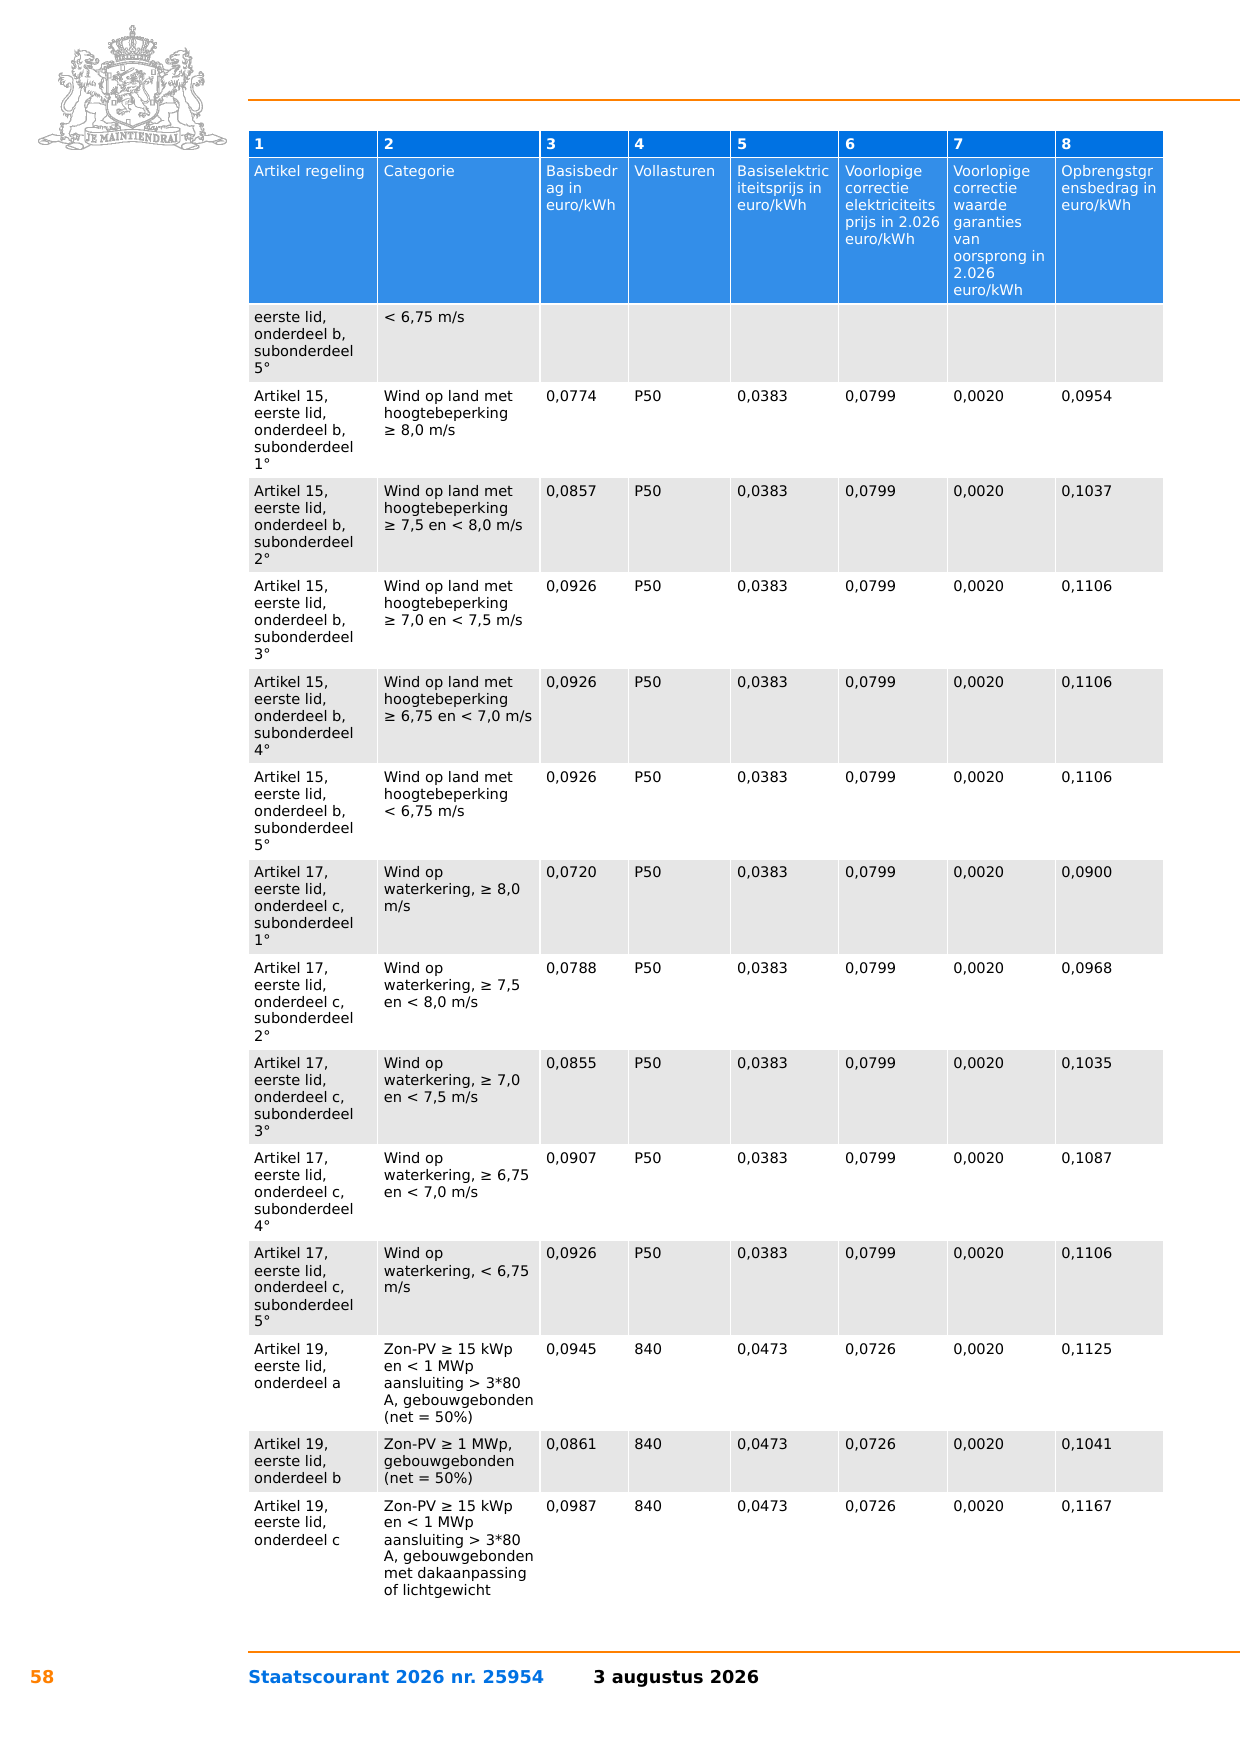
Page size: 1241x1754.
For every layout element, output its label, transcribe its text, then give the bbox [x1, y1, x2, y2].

table_cell Categorie [378, 158, 539, 303]
table_cell 0,0383 [731, 669, 838, 763]
table_cell [629, 305, 730, 382]
table_cell 0,0383 [731, 955, 838, 1049]
table_cell 0,0383 [731, 860, 838, 954]
table_cell 0,0799 [839, 955, 947, 1049]
table_cell 840 [629, 1431, 730, 1492]
table_cell P50 [629, 1050, 730, 1144]
table_cell 0,1106 [1056, 574, 1163, 668]
table_cell Artikel 19, eerste lid, onderdeel b [249, 1431, 377, 1492]
table_cell [1056, 305, 1163, 382]
table_cell [541, 305, 628, 382]
table_cell 0,1106 [1056, 764, 1163, 858]
table_cell 0,0020 [948, 764, 1055, 858]
table_cell Wind op waterkering, ≥ 7,0 en < 7,5 m/s [378, 1050, 539, 1144]
table_cell 0,0855 [541, 1050, 628, 1144]
table_cell 0,0726 [839, 1493, 947, 1604]
table_header 4 [629, 131, 730, 157]
table_cell 0,0968 [1056, 955, 1163, 1049]
table_cell eerste lid, onderdeel b, subonderdeel 5° [249, 305, 377, 382]
table_cell 0,0473 [731, 1431, 838, 1492]
table_cell 0,0907 [541, 1145, 628, 1240]
table_cell Wind op land met hoogtebeperking ≥ 7,5 en < 8,0 m/s [378, 478, 539, 572]
table_cell [731, 305, 838, 382]
table_cell 0,0020 [948, 669, 1055, 763]
table_cell 0,0720 [541, 860, 628, 954]
table_cell 0,0383 [731, 1145, 838, 1240]
table_header 2 [378, 131, 539, 157]
table_cell 0,0020 [948, 860, 1055, 954]
table_cell 0,1167 [1056, 1493, 1163, 1604]
table_cell 0,0020 [948, 955, 1055, 1049]
table_cell 0,0774 [541, 383, 628, 477]
table_cell Wind op land met hoogtebeperking ≥ 8,0 m/s [378, 383, 539, 477]
table_cell 0,0383 [731, 478, 838, 572]
table_cell 0,1041 [1056, 1431, 1163, 1492]
table_cell 0,0020 [948, 1336, 1055, 1430]
table_cell Artikel 15, eerste lid, onderdeel b, subonderdeel 4° [249, 669, 377, 763]
table_cell 0,0799 [839, 478, 947, 572]
table_cell Basisbedrag in euro/kWh [541, 158, 628, 303]
table_cell Artikel 19, eerste lid, onderdeel a [249, 1336, 377, 1430]
table_cell 0,0954 [1056, 383, 1163, 477]
table_cell Artikel 17, eerste lid, onderdeel c, subonderdeel 1° [249, 860, 377, 954]
table_cell Artikel 17, eerste lid, onderdeel c, subonderdeel 2° [249, 955, 377, 1049]
table_cell P50 [629, 478, 730, 572]
table_cell 0,0726 [839, 1431, 947, 1492]
table_cell 0,0799 [839, 1050, 947, 1144]
table_cell Wind op land met hoogtebeperking < 6,75 m/s [378, 764, 539, 858]
table_cell Wind op land met hoogtebeperking ≥ 6,75 en < 7,0 m/s [378, 669, 539, 763]
table_cell Artikel 19, eerste lid, onderdeel c [249, 1493, 377, 1604]
table_cell 0,0799 [839, 574, 947, 668]
table_cell P50 [629, 669, 730, 763]
table_cell Wind op waterkering, ≥ 7,5 en < 8,0 m/s [378, 955, 539, 1049]
table_cell Artikel 17, eerste lid, onderdeel c, subonderdeel 4° [249, 1145, 377, 1240]
table_cell 0,0020 [948, 1145, 1055, 1240]
table_cell Voorlopige correctie elektriciteitsprijs in 2.026 euro/kWh [839, 158, 947, 303]
table_cell 0,0926 [541, 1241, 628, 1335]
table_cell Wind op land met hoogtebeperking ≥ 7,0 en < 7,5 m/s [378, 574, 539, 668]
table_cell 0,0926 [541, 764, 628, 858]
table_cell 0,0020 [948, 1050, 1055, 1144]
table_cell [948, 305, 1055, 382]
table_cell Basiselektriciteitsprijs in euro/kWh [731, 158, 838, 303]
table_cell 0,0726 [839, 1336, 947, 1430]
table_cell 0,0861 [541, 1431, 628, 1492]
table_header 6 [839, 131, 947, 157]
table_cell P50 [629, 1145, 730, 1240]
table_cell 0,0799 [839, 383, 947, 477]
table_cell Artikel 15, eerste lid, onderdeel b, subonderdeel 3° [249, 574, 377, 668]
table_cell 0,0020 [948, 1493, 1055, 1604]
table_cell 0,0383 [731, 383, 838, 477]
table_cell [839, 305, 947, 382]
table_cell 0,0020 [948, 478, 1055, 572]
table_cell 0,0799 [839, 860, 947, 954]
table_cell 0,0020 [948, 1241, 1055, 1335]
table_cell P50 [629, 860, 730, 954]
table_cell 0,0020 [948, 574, 1055, 668]
table_cell 0,0799 [839, 1241, 947, 1335]
table_cell 840 [629, 1493, 730, 1604]
table_cell 0,0987 [541, 1493, 628, 1604]
table_cell 0,0473 [731, 1493, 838, 1604]
table_cell 0,0799 [839, 1145, 947, 1240]
table_cell P50 [629, 1241, 730, 1335]
table_cell Voorlopige correctie waarde garanties van oorsprong in 2.026 euro/kWh [948, 158, 1055, 303]
table_cell 0,0020 [948, 1431, 1055, 1492]
table_cell 0,0788 [541, 955, 628, 1049]
table_cell Artikel 17, eerste lid, onderdeel c, subonderdeel 5° [249, 1241, 377, 1335]
table_cell 0,0926 [541, 574, 628, 668]
table_cell Artikel 15, eerste lid, onderdeel b, subonderdeel 1° [249, 383, 377, 477]
table_cell Zon-PV ≥ 1 MWp, gebouwgebonden (net = 50%) [378, 1431, 539, 1492]
table_cell 0,0383 [731, 1050, 838, 1144]
table_cell 0,0799 [839, 669, 947, 763]
table_cell 0,0020 [948, 383, 1055, 477]
table_cell 0,0900 [1056, 860, 1163, 954]
table_cell Zon-PV ≥ 15 kWp en < 1 MWp aansluiting > 3*80 A, gebouwgebonden (net = 50%) [378, 1336, 539, 1430]
table_header 3 [541, 131, 628, 157]
table_header 1 [249, 131, 377, 157]
table_cell Vollasturen [629, 158, 730, 303]
table_cell 0,1125 [1056, 1336, 1163, 1430]
table_cell Wind op waterkering, < 6,75 m/s [378, 1241, 539, 1335]
table_cell Artikel 15, eerste lid, onderdeel b, subonderdeel 2° [249, 478, 377, 572]
table_cell 0,0383 [731, 574, 838, 668]
table_cell 0,1037 [1056, 478, 1163, 572]
table_header 7 [948, 131, 1055, 157]
table_header 8 [1056, 131, 1163, 157]
table_cell 0,0383 [731, 1241, 838, 1335]
table_cell 0,0945 [541, 1336, 628, 1430]
table_cell Opbrengstgrensbedrag in euro/kWh [1056, 158, 1163, 303]
table_header 5 [731, 131, 838, 157]
table_cell Wind op waterkering, ≥ 8,0 m/s [378, 860, 539, 954]
table_cell 0,0926 [541, 669, 628, 763]
table_cell P50 [629, 574, 730, 668]
table_cell 0,1087 [1056, 1145, 1163, 1240]
table_cell 0,0473 [731, 1336, 838, 1430]
table_cell Artikel 17, eerste lid, onderdeel c, subonderdeel 3° [249, 1050, 377, 1144]
table_cell Artikel 15, eerste lid, onderdeel b, subonderdeel 5° [249, 764, 377, 858]
table_cell 0,1035 [1056, 1050, 1163, 1144]
table_cell 0,1106 [1056, 669, 1163, 763]
table_cell Artikel regeling [249, 158, 377, 303]
table_cell 840 [629, 1336, 730, 1430]
table_cell 0,0799 [839, 764, 947, 858]
table_cell 0,0383 [731, 764, 838, 858]
picture [38, 25, 227, 150]
table_cell P50 [629, 955, 730, 1049]
table_cell 0,1106 [1056, 1241, 1163, 1335]
table_cell 0,0857 [541, 478, 628, 572]
table_cell Wind op waterkering, ≥ 6,75 en < 7,0 m/s [378, 1145, 539, 1240]
table_cell P50 [629, 383, 730, 477]
table_cell P50 [629, 764, 730, 858]
table_cell Zon-PV ≥ 15 kWp en < 1 MWp aansluiting > 3*80 A, gebouwgebonden met dakaanpassing of lichtgewicht [378, 1493, 539, 1604]
table_cell < 6,75 m/s [378, 305, 539, 382]
